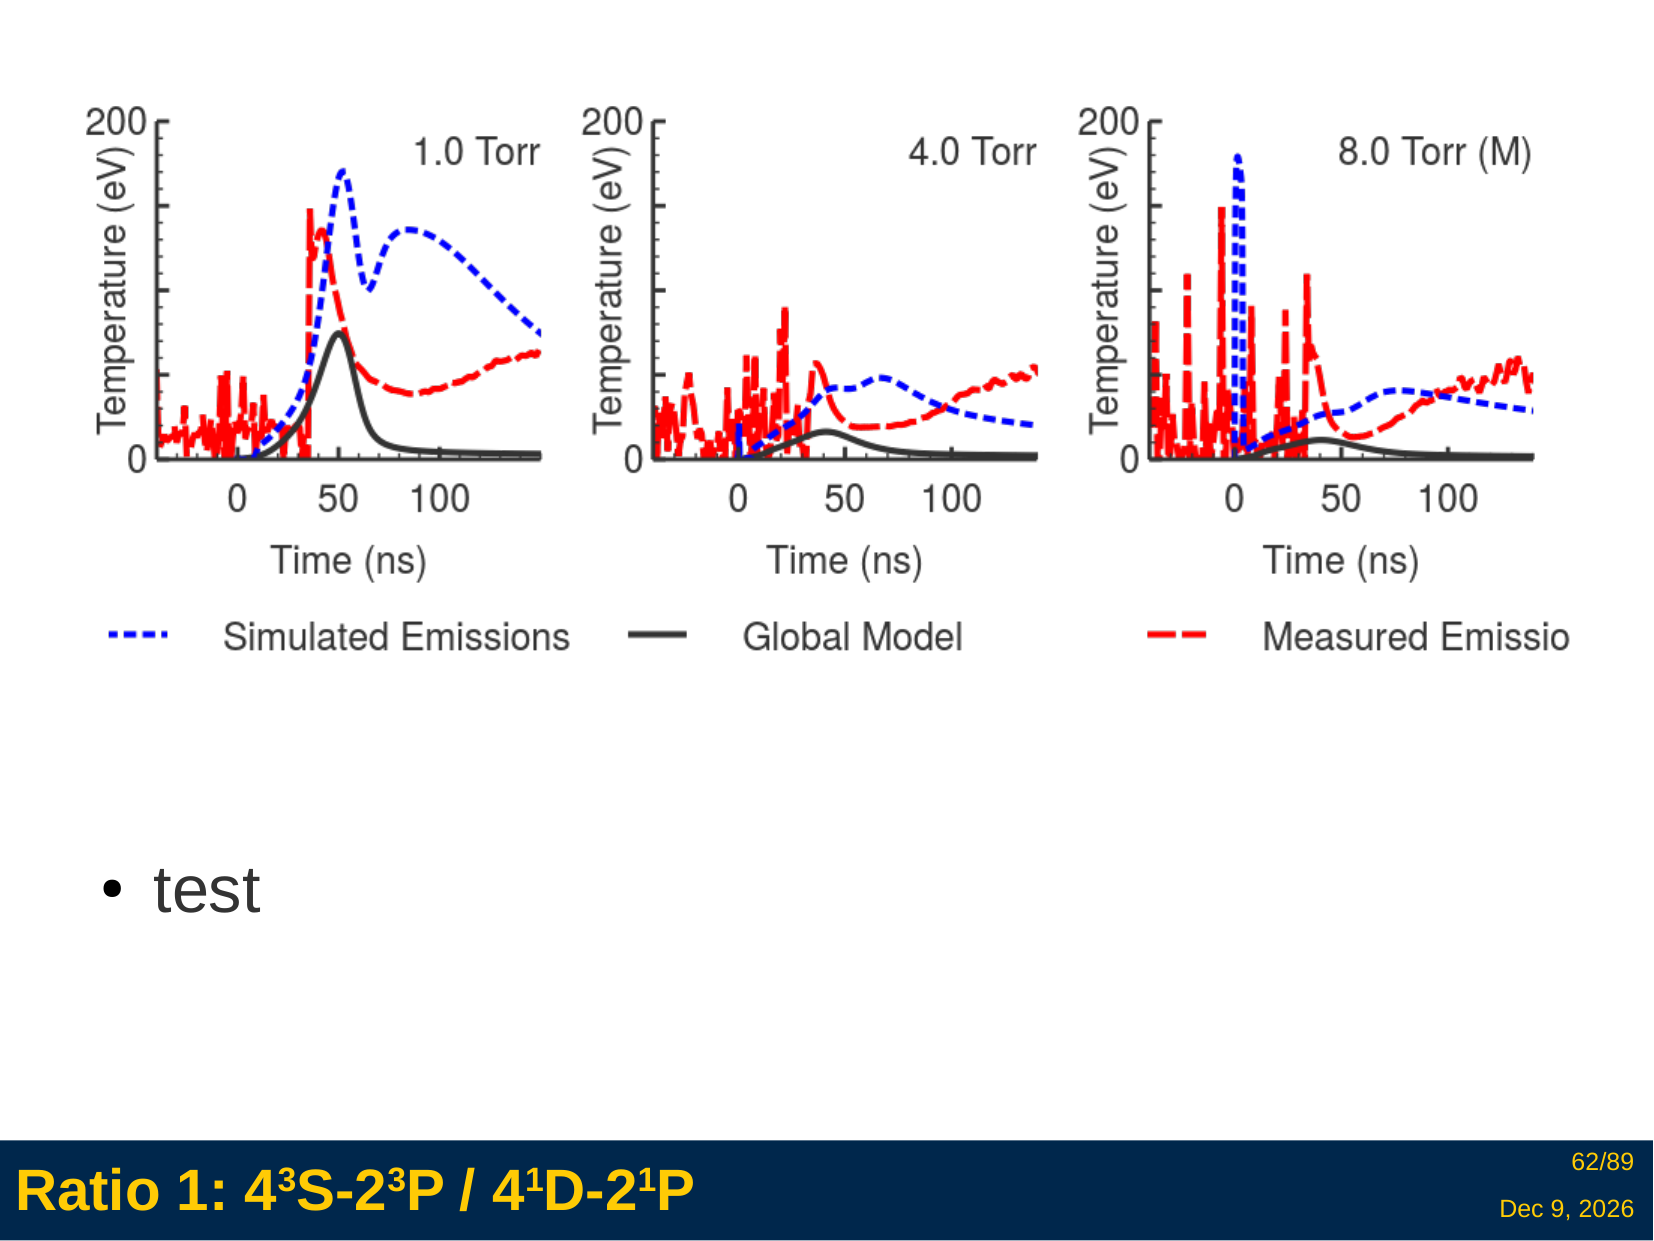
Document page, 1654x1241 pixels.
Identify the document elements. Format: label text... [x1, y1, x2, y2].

picture [82, 84, 1571, 685]
title Ratio 1: 43S-23P / 41D-21P [14, 1140, 1380, 1241]
list test [82, 690, 1571, 1090]
